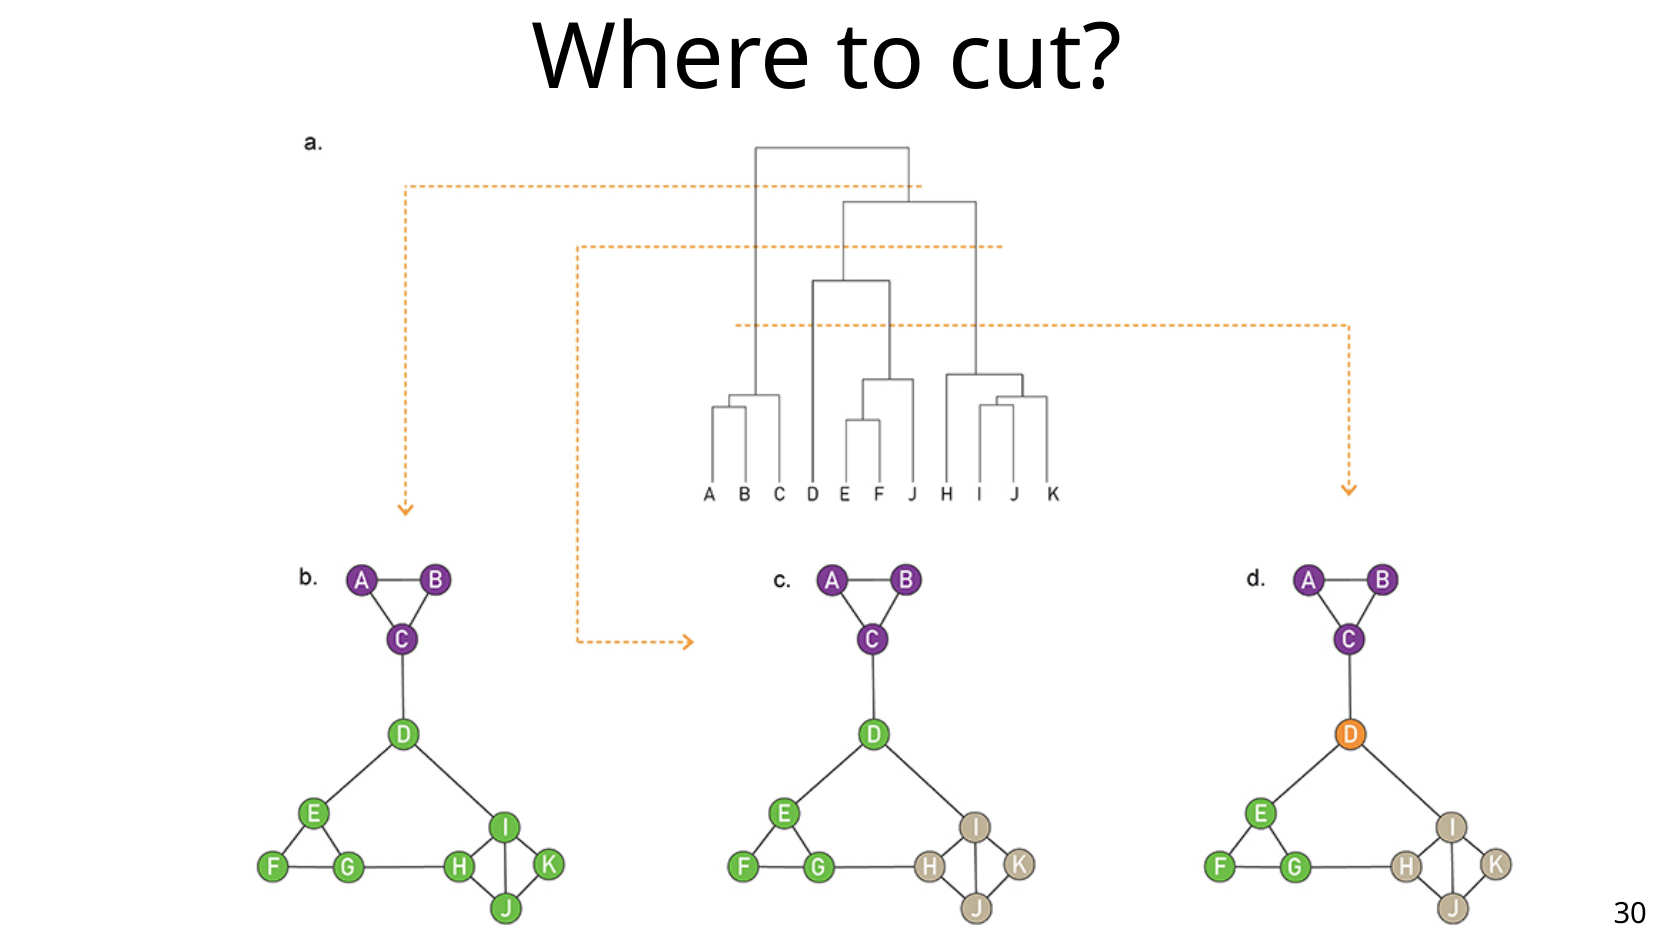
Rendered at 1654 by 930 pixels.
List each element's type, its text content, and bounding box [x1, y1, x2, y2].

picture [237, 134, 1523, 930]
title Where to cut? [82, 1, 1571, 105]
